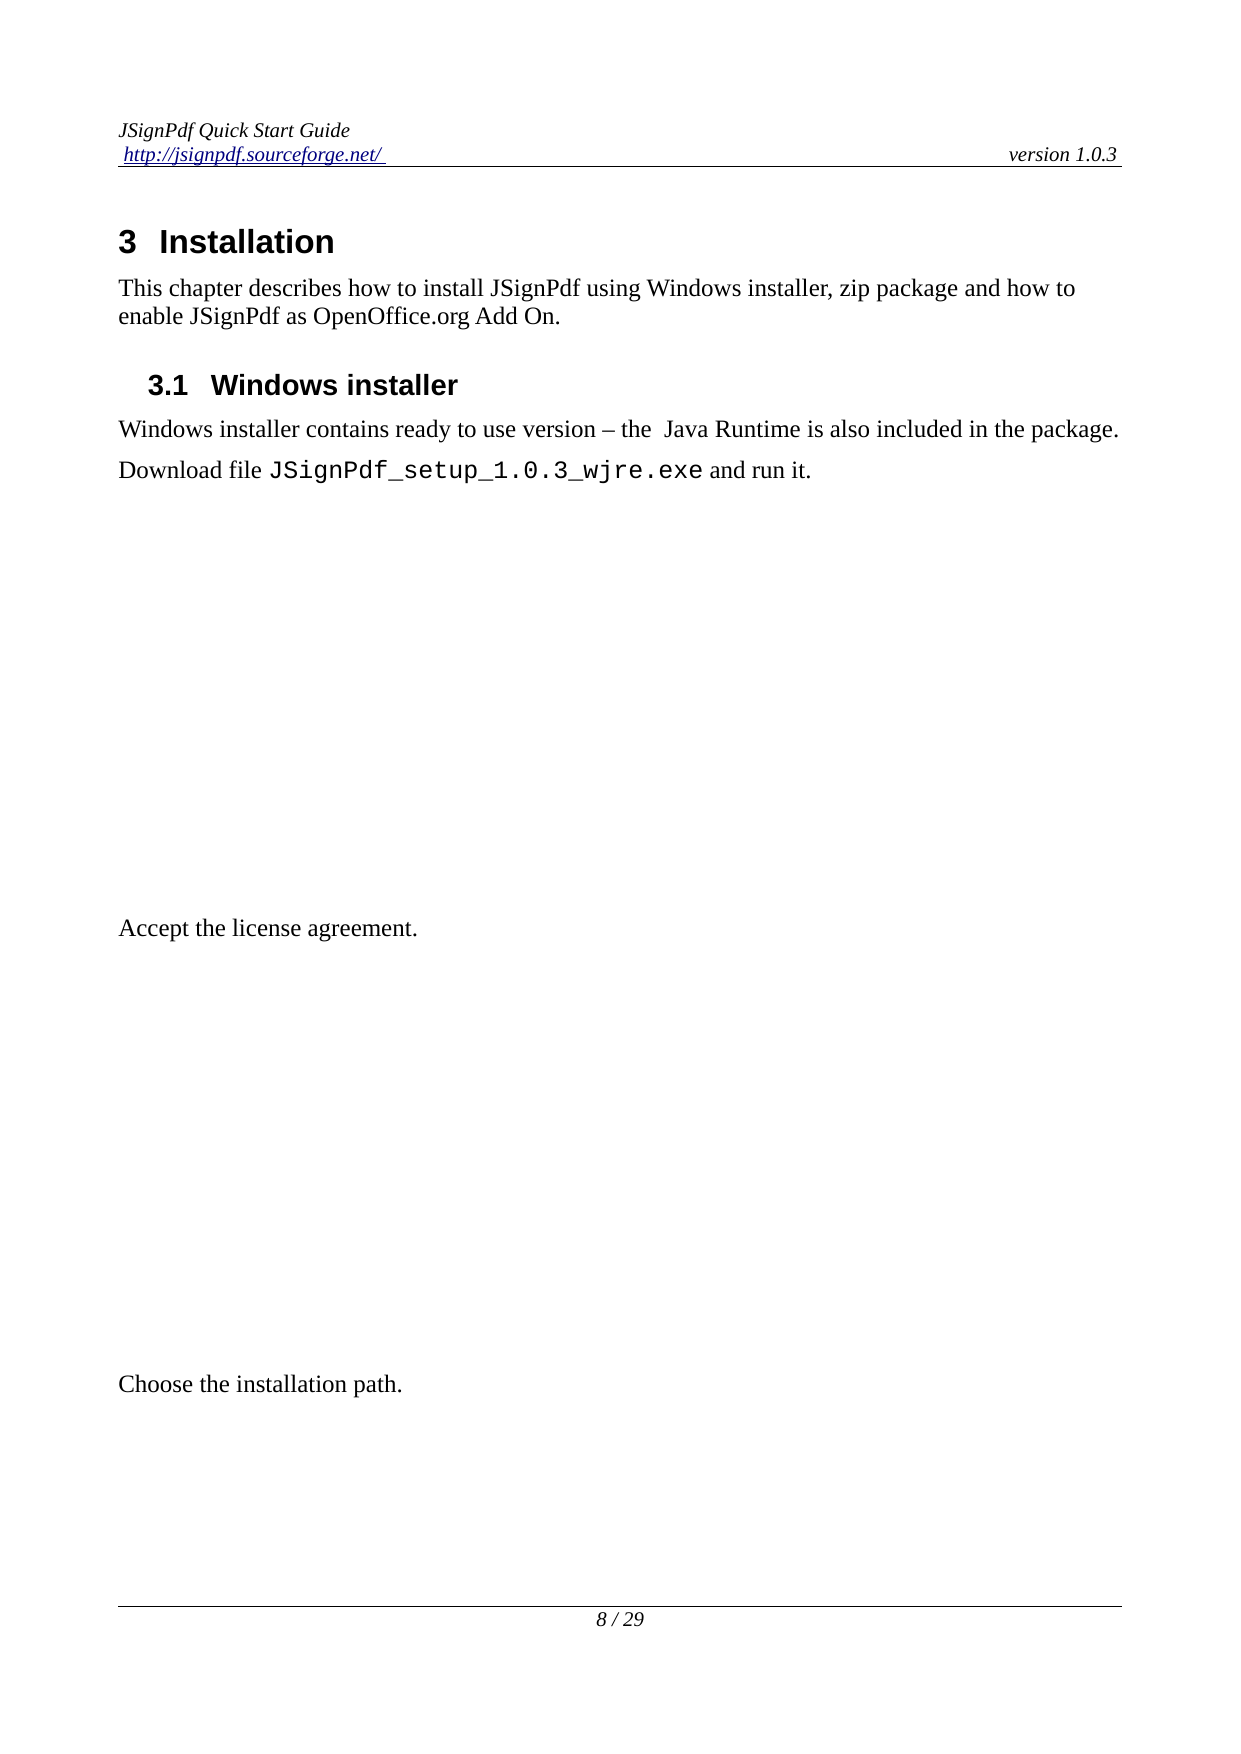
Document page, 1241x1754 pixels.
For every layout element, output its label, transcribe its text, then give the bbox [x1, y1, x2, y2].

text This chapter describes how to install JSignPdf using Windows installer, zip package and how to enable JSignPdf as OpenOffice.org Add On. [118, 273, 1122, 330]
text Windows installer contains ready to use version – the Java Runtime is also included in the package. [118, 414, 1122, 442]
text Download file JSignPdf_setup_1.0.3_wjre.exe and run it. [118, 455, 1122, 486]
subtitle Installation [118, 222, 1122, 260]
subtitle Windows installer [148, 368, 1116, 401]
text Choose the installation path. [118, 954, 1122, 1398]
text Accept the license agreement. [118, 498, 1122, 942]
